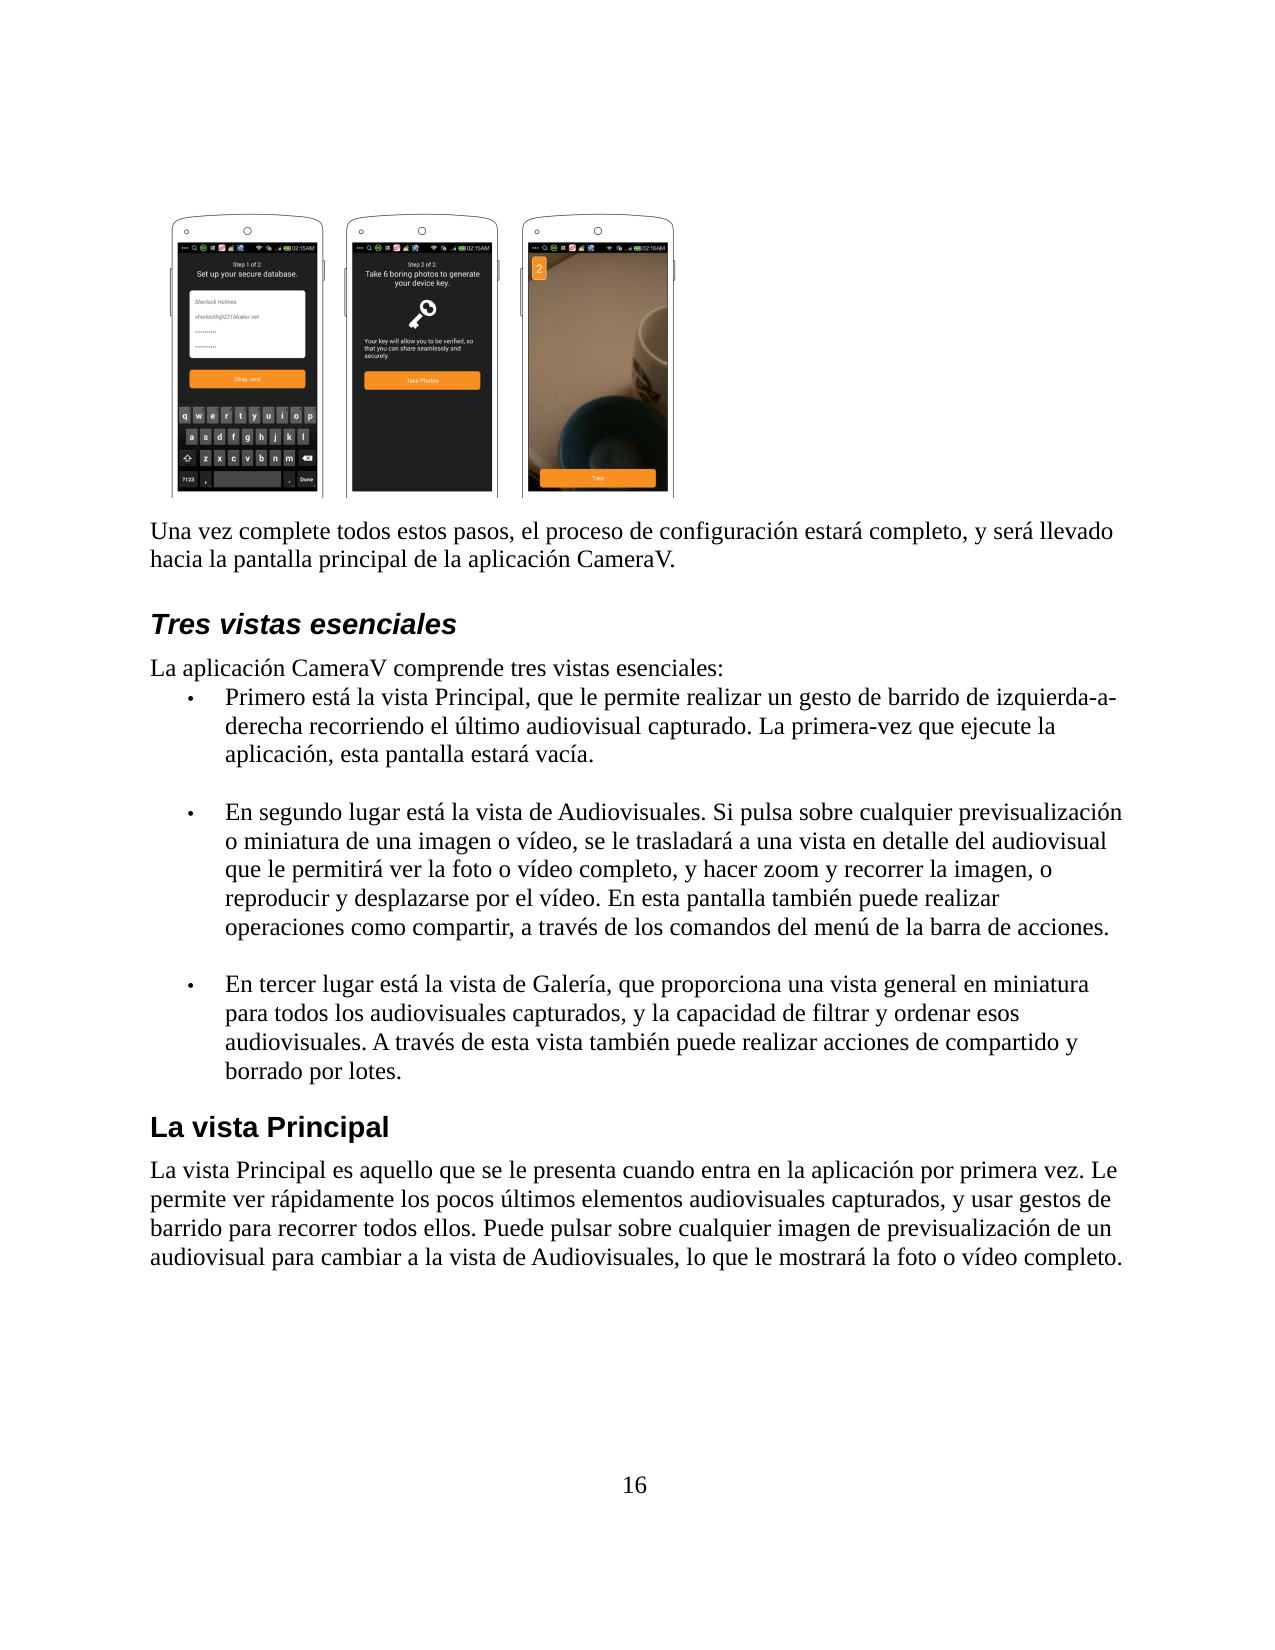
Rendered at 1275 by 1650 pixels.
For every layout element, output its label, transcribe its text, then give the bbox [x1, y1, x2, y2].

text Una vez complete todos estos pasos, el proceso de configuración estará completo, y será llevado hacia la pantalla principal de la aplicación CameraV. [150, 516, 1125, 573]
text La aplicación CameraV comprende tres vistas esenciales: [150, 653, 1125, 682]
subtitle La vista Principal [150, 1109, 1125, 1143]
list En tercer lugar está la vista de Galería, que proporciona una vista general en miniatura para todos los audiovisuales capturados, y la capacidad de filtrar y ordenar esos audiovisuales. A través de esta vista también puede realizar acciones de compartido y borrado por lotes. [187, 969, 1125, 1084]
list Primero está la vista Principal, que le permite realizar un gesto de barrido de izquierda-a-derecha recorriendo el último audiovisual capturado. La primera-vez que ejecute la aplicación, esta pantalla estará vacía. [187, 682, 1125, 797]
list En segundo lugar está la vista de Audiovisuales. Si pulsa sobre cualquier previsualización o miniatura de una imagen o vídeo, se le trasladará a una vista en detalle del audiovisual que le permitirá ver la foto o vídeo completo, y hacer zoom y recorrer la imagen, o reproducir y desplazarse por el vídeo. En esta pantalla también puede realizar operaciones como compartir, a través de los comandos del menú de la barra de acciones. [187, 797, 1125, 969]
picture [150, 150, 696, 498]
subtitle Tres vistas esenciales [150, 607, 1125, 641]
text La vista Principal es aquello que se le presenta cuando entra en la aplicación por primera vez. Le permite ver rápidamente los pocos últimos elementos audiovisuales capturados, y usar gestos de barrido para recorrer todos ellos. Puede pulsar sobre cualquier imagen de previsualización de un audiovisual para cambiar a la vista de Audiovisuales, lo que le mostrará la foto o vídeo completo. [150, 1156, 1125, 1271]
